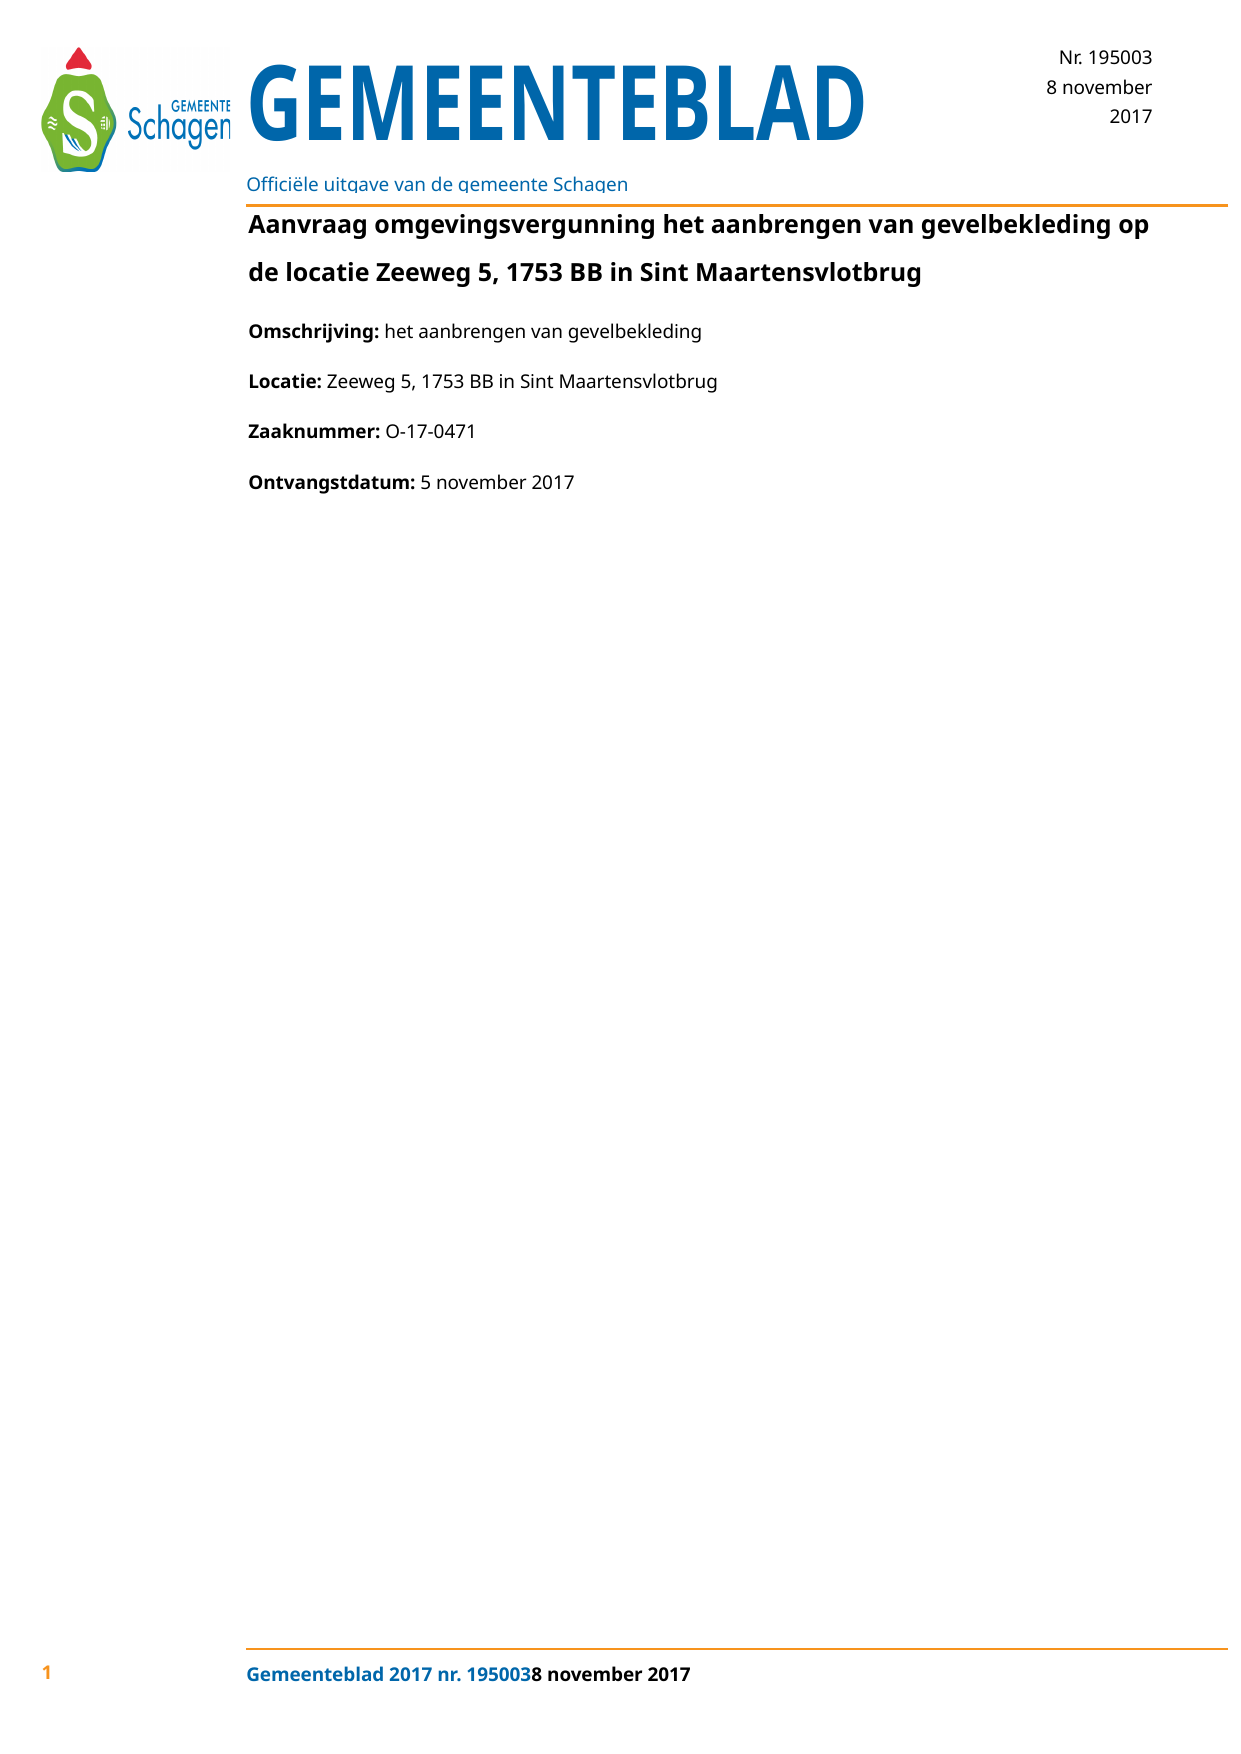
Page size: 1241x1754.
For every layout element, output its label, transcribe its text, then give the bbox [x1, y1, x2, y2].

text Omschrijving: het aanbrengen van gevelbekleding [248, 318, 1152, 344]
picture [41, 47, 231, 172]
text Ontvangstdatum: 5 november 2017 [248, 469, 1152, 495]
text Aanvraag omgevingsvergunning het aanbrengen van gevelbekleding op de locatie Zeeweg 5, 1753 BB in Sint Maartensvlotbrug [248, 207, 1152, 288]
text Locatie: Zeeweg 5, 1753 BB in Sint Maartensvlotbrug [248, 368, 1152, 394]
text Zaaknummer: O-17-0471 [248, 419, 1152, 444]
